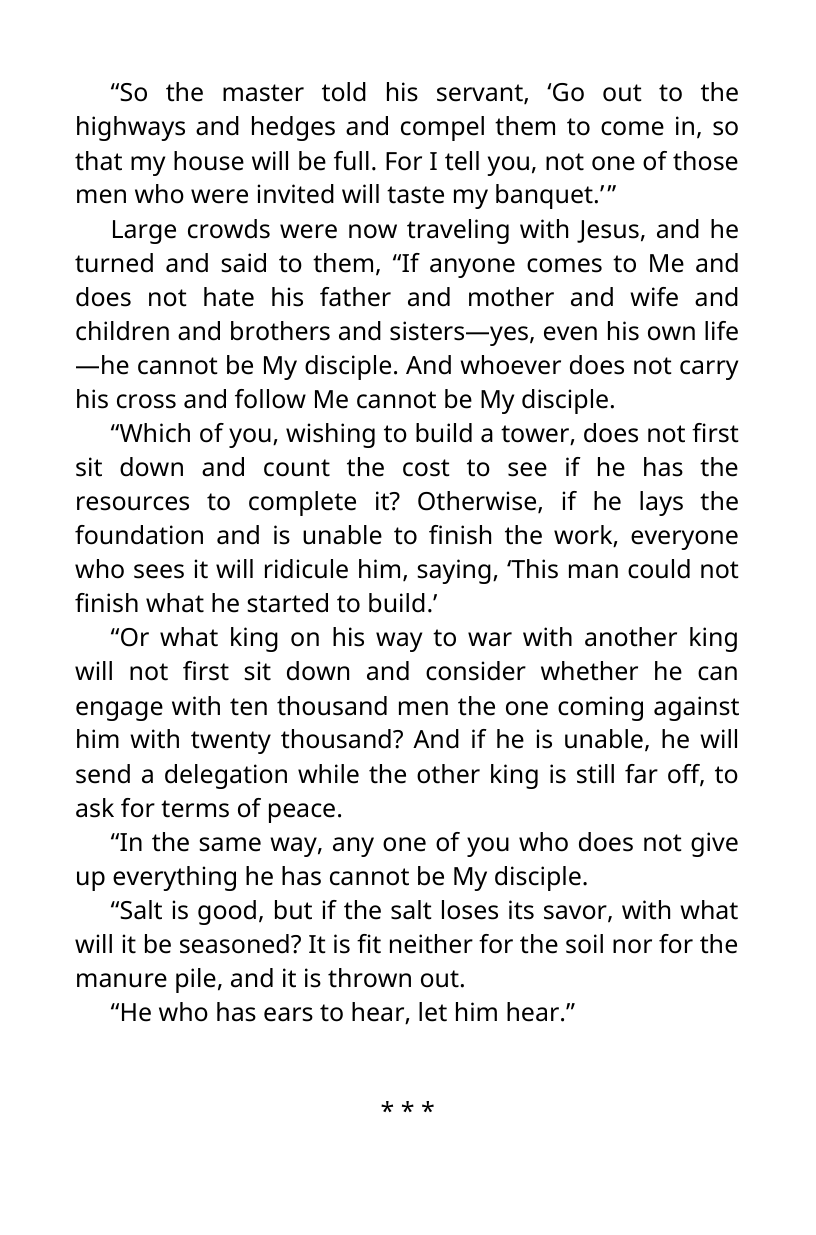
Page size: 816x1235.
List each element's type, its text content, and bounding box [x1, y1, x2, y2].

text * * * [75, 1093, 740, 1127]
text Large crowds were now traveling with Jesus, and he turned and said to them, “If anyone comes to Me and does not hate his father and mother and wife and children and brothers and sisters—yes, even his own life—he cannot be My disciple. And whoever does not carry his cross and follow Me cannot be My disciple. [75, 211, 740, 416]
text “He who has ears to hear, let him hear.” [75, 995, 740, 1029]
text “Or what king on his way to war with another king will not first sit down and consider whether he can engage with ten thousand men the one coming against him with twenty thousand? And if he is unable, he will send a delegation while the other king is still far off, to ask for terms of peace. [75, 620, 740, 824]
text “In the same way, any one of you who does not give up everything he has cannot be My disciple. [75, 824, 740, 892]
text “So the master told his servant, ‘Go out to the highways and hedges and compel them to come in, so that my house will be full. For I tell you, not one of those men who were invited will taste my banquet.’ ” [75, 75, 740, 211]
text “Salt is good, but if the salt loses its savor, with what will it be seasoned? It is fit neither for the soil nor for the manure pile, and it is thrown out. [75, 892, 740, 995]
text “Which of you, wishing to build a tower, does not first sit down and count the cost to see if he has the resources to complete it? Otherwise, if he lays the foundation and is unable to finish the work, everyone who sees it will ridicule him, saying, ‘This man could not finish what he started to build.’ [75, 416, 740, 620]
